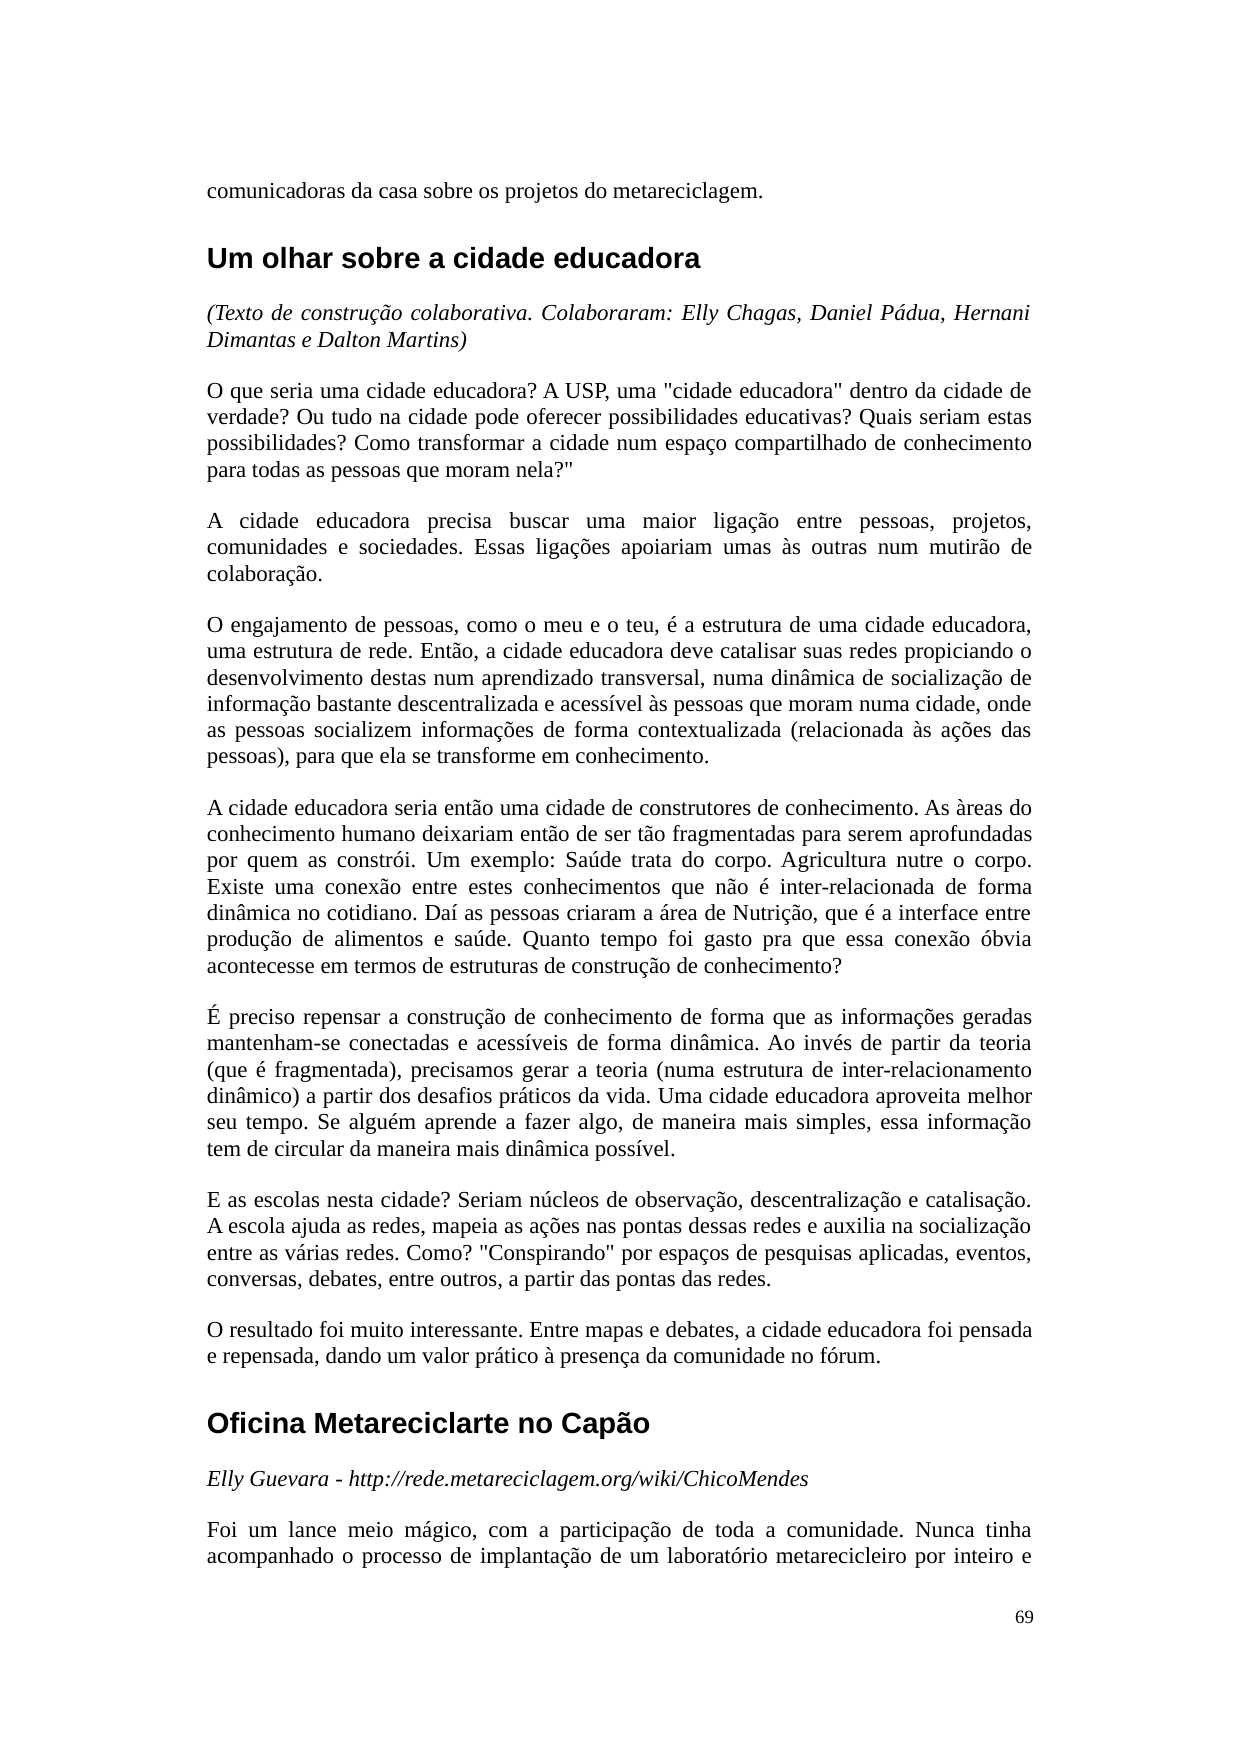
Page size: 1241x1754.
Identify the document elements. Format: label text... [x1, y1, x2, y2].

text comunicadoras da casa sobre os projetos do metareciclagem. [207, 177, 1033, 203]
text O resultado foi muito interessante. Entre mapas e debates, a cidade educadora foi pensada e repensada, dando um valor prático à presença da comunidade no fórum. [207, 1316, 1033, 1369]
subtitle Um olhar sobre a cidade educadora [207, 241, 1033, 274]
text Foi um lance meio mágico, com a participação de toda a comunidade. Nunca tinha acompanhado o processo de implantação de um laboratório metarecicleiro por inteiro e [207, 1516, 1033, 1568]
text Elly Guevara - http://rede.metareciclagem.org/wiki/ChicoMendes [207, 1465, 1033, 1491]
text E as escolas nesta cidade? Seriam núcleos de observação, descentralização e catalisação. A escola ajuda as redes, mapeia as ações nas pontas dessas redes e auxilia na socialização entre as várias redes. Como? "Conspirando" por espaços de pesquisas aplicadas, eventos, conversas, debates, entre outros, a partir das pontas das redes. [207, 1186, 1033, 1291]
text O engajamento de pessoas, como o meu e o teu, é a estrutura de uma cidade educadora, uma estrutura de rede. Então, a cidade educadora deve catalisar suas redes propiciando o desenvolvimento destas num aprendizado transversal, numa dinâmica de socialização de informação bastante descentralizada e acessível às pessoas que moram numa cidade, onde as pessoas socializem informações de forma contextualizada (relacionada às ações das pessoas), para que ela se transforme em conhecimento. [207, 611, 1033, 769]
text (Texto de construção colaborativa. Colaboraram: Elly Chagas, Daniel Pádua, Hernani Dimantas e Dalton Martins) [207, 299, 1033, 352]
subtitle Oficina Metareciclarte no Capão [207, 1406, 1033, 1440]
text É preciso repensar a construção de conhecimento de forma que as informações geradas mantenham-se conectadas e acessíveis de forma dinâmica. Ao invés de partir da teoria (que é fragmentada), precisamos gerar a teoria (numa estrutura de inter-relacionamento dinâmico) a partir dos desafios práticos da vida. Uma cidade educadora aproveita melhor seu tempo. Se alguém aprende a fazer algo, de maneira mais simples, essa informação tem de circular da maneira mais dinâmica possível. [207, 1003, 1033, 1161]
text O que seria uma cidade educadora? A USP, uma "cidade educadora" dentro da cidade de verdade? Ou tudo na cidade pode oferecer possibilidades educativas? Quais seriam estas possibilidades? Como transformar a cidade num espaço compartilhado de conhecimento para todas as pessoas que moram nela?" [207, 377, 1033, 482]
text A cidade educadora seria então uma cidade de construtores de conhecimento. As àreas do conhecimento humano deixariam então de ser tão fragmentadas para serem aprofundadas por quem as constrói. Um exemplo: Saúde trata do corpo. Agricultura nutre o corpo. Existe uma conexão entre estes conhecimentos que não é inter-relacionada de forma dinâmica no cotidiano. Daí as pessoas criaram a área de Nutrição, que é a interface entre produção de alimentos e saúde. Quanto tempo foi gasto pra que essa conexão óbvia acontecesse em termos de estruturas de construção de conhecimento? [207, 794, 1033, 978]
text A cidade educadora precisa buscar uma maior ligação entre pessoas, projetos, comunidades e sociedades. Essas ligações apoiariam umas às outras num mutirão de colaboração. [207, 507, 1033, 586]
